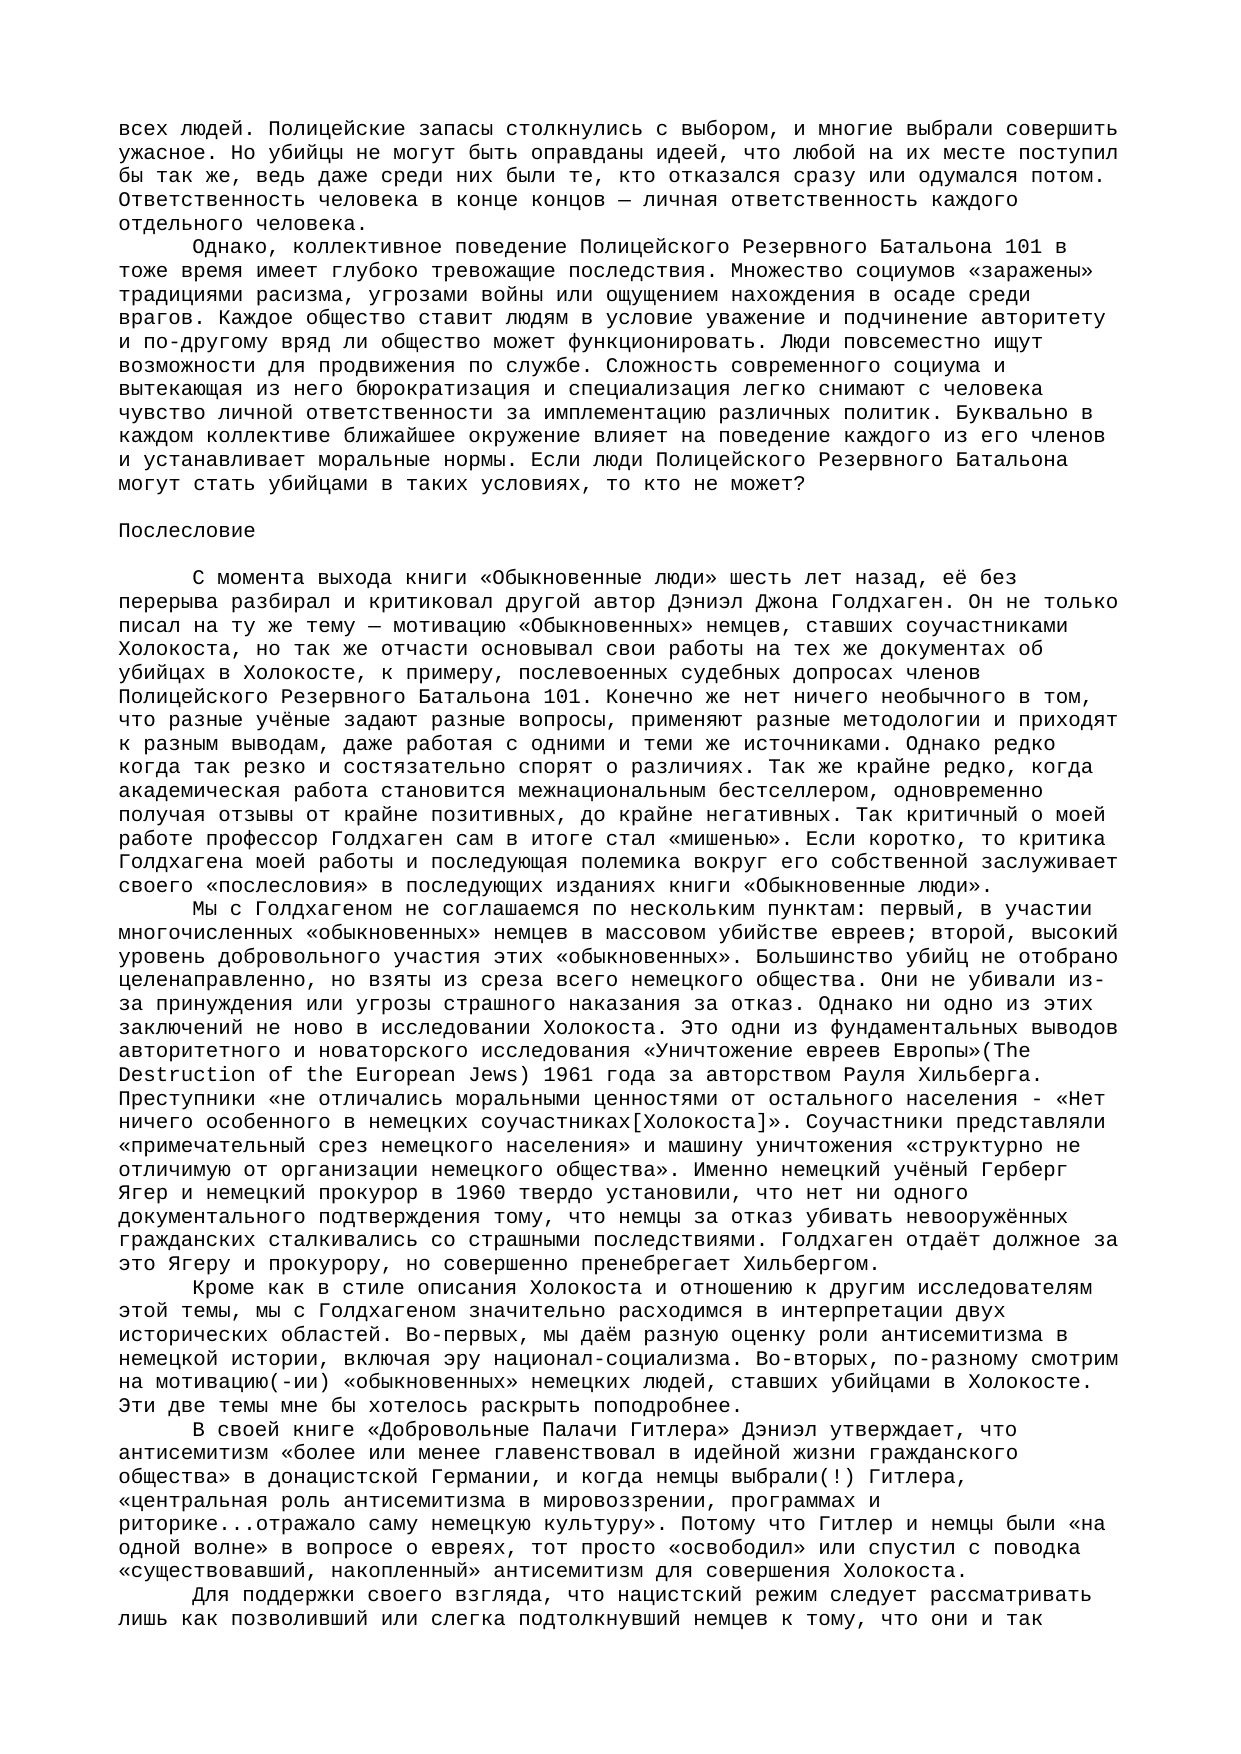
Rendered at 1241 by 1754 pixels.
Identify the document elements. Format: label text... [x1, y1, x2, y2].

text Послесловие [118, 520, 1122, 544]
text С момента выхода книги «Обыкновенные люди» шесть лет назад, её без перерыва разбирал и критиковал другой автор Дэниэл Джона Голдхаген. Он не только писал на ту же тему — мотивацию «Обыкновенных» немцев, ставших соучастниками Холокоста, но так же отчасти основывал свои работы на тех же документах об убийцах в Холокосте, к примеру, послевоенных судебных допросах членов Полицейского Резервного Батальона 101. Конечно же нет ничего необычного в том, что разные учёные задают разные вопросы, применяют разные методологии и приходят к разным выводам, даже работая с одними и теми же источниками. Однако редко когда так резко и состязательно спорят о различиях. Так же крайне редко, когда академическая работа становится межнациональным бестселлером, одновременно получая отзывы от крайне позитивных, до крайне негативных. Так критичный о моей работе профессор Голдхаген сам в итоге стал «мишенью». Если коротко, то критика Голдхагена моей работы и последующая полемика вокруг его собственной заслуживает своего «послесловия» в последующих изданиях книги «Обыкновенные люди». [118, 567, 1122, 898]
text Однако, коллективное поведение Полицейского Резервного Батальона 101 в тоже время имеет глубоко тревожащие последствия. Множество социумов «заражены» традициями расизма, угрозами войны или ощущением нахождения в осаде среди врагов. Каждое общество ставит людям в условие уважение и подчинение авторитету и по-другому вряд ли общество может функционировать. Люди повсеместно ищут возможности для продвижения по службе. Сложность современного социума и вытекающая из него бюрократизация и специализация легко снимают с человека чувство личной ответственности за имплементацию различных политик. Буквально в каждом коллективе ближайшее окружение влияет на поведение каждого из его членов и устанавливает моральные нормы. Если люди Полицейского Резервного Батальона могут стать убийцами в таких условиях, то кто не может? [118, 236, 1122, 496]
text Кроме как в стиле описания Холокоста и отношению к другим исследователям этой темы, мы с Голдхагеном значительно расходимся в интерпретации двух исторических областей. Во-первых, мы даём разную оценку роли антисемитизма в немецкой истории, включая эру национал-социализма. Во-вторых, по-разному смотрим на мотивацию(-ии) «обыкновенных» немецких людей, ставших убийцами в Холокосте. Эти две темы мне бы хотелось раскрыть поподробнее. [118, 1277, 1122, 1419]
text всех людей. Полицейские запасы столкнулись с выбором, и многие выбрали совершить ужасное. Но убийцы не могут быть оправданы идеей, что любой на их месте поступил бы так же, ведь даже среди них были те, кто отказался сразу или одумался потом. Ответственность человека в конце концов — личная ответственность каждого отдельного человека. [118, 118, 1122, 236]
text Для поддержки своего взгляда, что нацистский режим следует рассматривать лишь как позволивший или слегка подтолкнувший немцев к тому, что они и так [118, 1584, 1122, 1631]
text Мы с Голдхагеном не соглашаемся по нескольким пунктам: первый, в участии многочисленных «обыкновенных» немцев в массовом убийстве евреев; второй, высокий уровень добровольного участия этих «обыкновенных». Большинство убийц не отобрано целенаправленно, но взяты из среза всего немецкого общества. Они не убивали из-за принуждения или угрозы страшного наказания за отказ. Однако ни одно из этих заключений не ново в исследовании Холокоста. Это одни из фундаментальных выводов авторитетного и новаторского исследования «Уничтожение евреев Европы»(The Destruction of the European Jews) 1961 года за авторством Рауля Хильберга. Преступники «не отличались моральными ценностями от остального населения - «Нет ничего особенного в немецких соучастниках[Холокоста]». Соучастники представляли «примечательный срез немецкого населения» и машину уничтожения «структурно не отличимую от организации немецкого общества». Именно немецкий учёный Герберг Ягер и немецкий прокурор в 1960 твердо установили, что нет ни одного документального подтверждения тому, что немцы за отказ убивать невооружённых гражданских сталкивались со страшными последствиями. Голдхаген отдаёт должное за это Ягеру и прокурору, но совершенно пренебрегает Хильбергом. [118, 898, 1122, 1277]
text В своей книге «Добровольные Палачи Гитлера» Дэниэл утверждает, что антисемитизм «более или менее главенствовал в идейной жизни гражданского общества» в донацистской Германии, и когда немцы выбрали(!) Гитлера, «центральная роль антисемитизма в мировоззрении, программах и риторике...отражало саму немецкую культуру». Потому что Гитлер и немцы были «на одной волне» в вопросе о евреях, тот просто «освободил» или спустил с поводка «существовавший, накопленный» антисемитизм для совершения Холокоста. [118, 1419, 1122, 1584]
